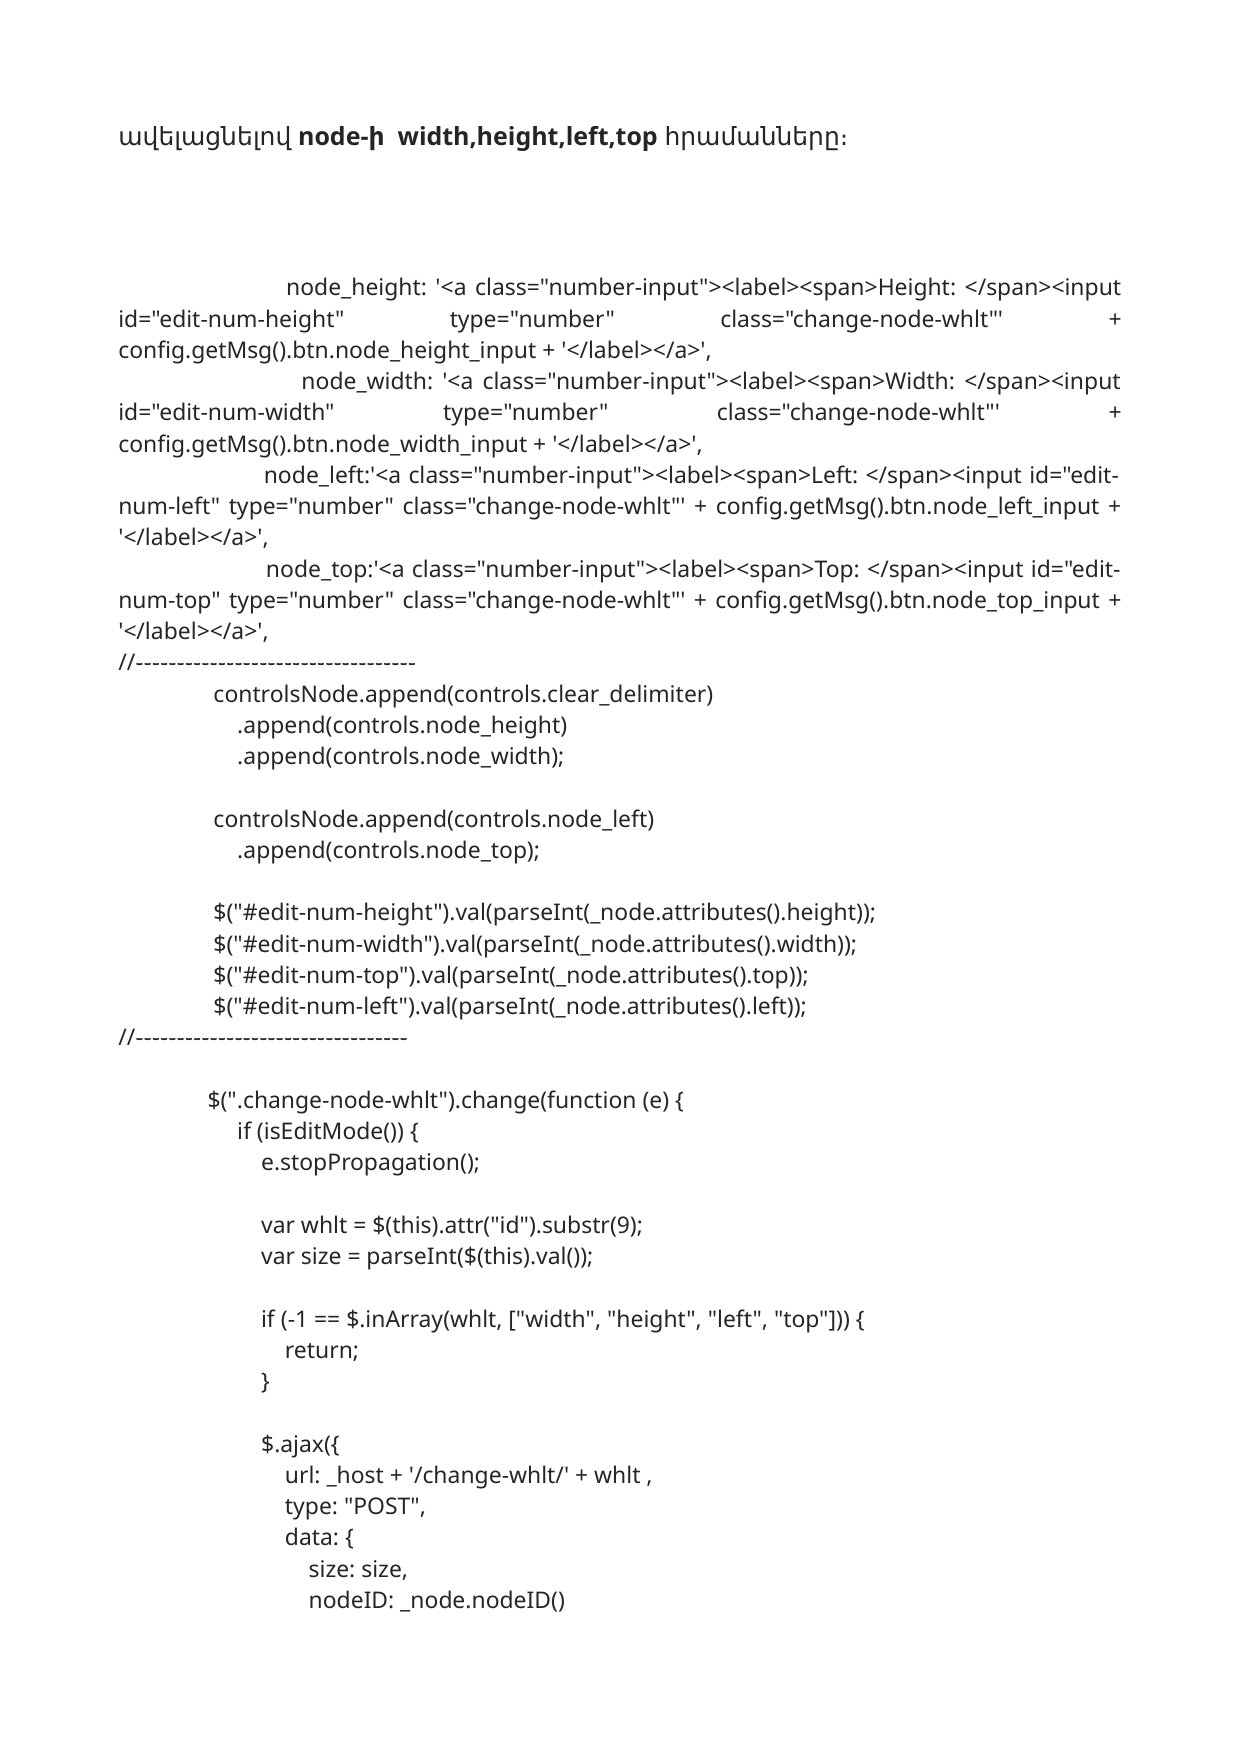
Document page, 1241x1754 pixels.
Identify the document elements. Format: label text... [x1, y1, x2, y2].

text var whlt = $(this).attr("id").substr(9); [118, 1209, 1122, 1240]
text node_height: '<a class="number-input"><label><span>Height: </span><input id="edit-num-height" type="number" class="change-node-whlt"' + config.getMsg().btn.node_height_input + '</label></a>', [118, 271, 1122, 365]
text node_width: '<a class="number-input"><label><span>Width: </span><input id="edit-num-width" type="number" class="change-node-whlt"' + config.getMsg().btn.node_width_input + '</label></a>', [118, 365, 1122, 459]
text controlsNode.append(controls.node_left) [118, 803, 1122, 834]
text $.ajax({ [118, 1428, 1122, 1459]
text nodeID: _node.nodeID() [118, 1584, 1122, 1615]
text var size = parseInt($(this).val()); [118, 1240, 1122, 1271]
text } [118, 1365, 1122, 1396]
text $(".change-node-whlt").change(function (e) { [118, 1084, 1122, 1115]
text $("#edit-num-left").val(parseInt(_node.attributes().left)); [118, 990, 1122, 1021]
text $("#edit-num-top").val(parseInt(_node.attributes().top)); [118, 959, 1122, 990]
text .append(controls.node_top); [118, 834, 1122, 865]
text type: "POST", [118, 1490, 1122, 1521]
text .append(controls.node_height) [118, 709, 1122, 740]
text size: size, [118, 1553, 1122, 1584]
text $("#edit-num-width").val(parseInt(_node.attributes().width)); [118, 928, 1122, 959]
text e.stopPropagation(); [118, 1146, 1122, 1178]
text controlsNode.append(controls.clear_delimiter) [118, 678, 1122, 709]
text if (isEditMode()) { [118, 1115, 1122, 1146]
text if (-1 == $.inArray(whlt, ["width", "height", "left", "top"])) { [118, 1303, 1122, 1334]
text node_top:'<a class="number-input"><label><span>Top: </span><input id="edit-num-top" type="number" class="change-node-whlt"' + config.getMsg().btn.node_top_input + '</label></a>', [118, 553, 1122, 646]
text url: _host + '/change-whlt/' + whlt , [118, 1459, 1122, 1490]
text $("#edit-num-height").val(parseInt(_node.attributes().height)); [118, 896, 1122, 928]
text //֊֊֊֊֊֊֊֊֊֊֊֊֊֊֊֊֊֊֊֊֊֊֊֊֊֊֊֊֊֊֊֊֊ [118, 1021, 1122, 1053]
text ավելացնելով node-ի width,height,left,top հրամանները։ [118, 118, 1122, 152]
text .append(controls.node_width); [118, 740, 1122, 771]
text node_left:'<a class="number-input"><label><span>Left: </span><input id="edit-num-left" type="number" class="change-node-whlt"' + config.getMsg().btn.node_left_input + '</label></a>', [118, 459, 1122, 553]
text data: { [118, 1521, 1122, 1553]
text return; [118, 1334, 1122, 1365]
text //֊֊֊֊֊֊֊֊֊֊֊֊֊֊֊֊֊֊֊֊֊֊֊֊֊֊֊֊֊֊֊֊֊֊ [118, 646, 1122, 678]
